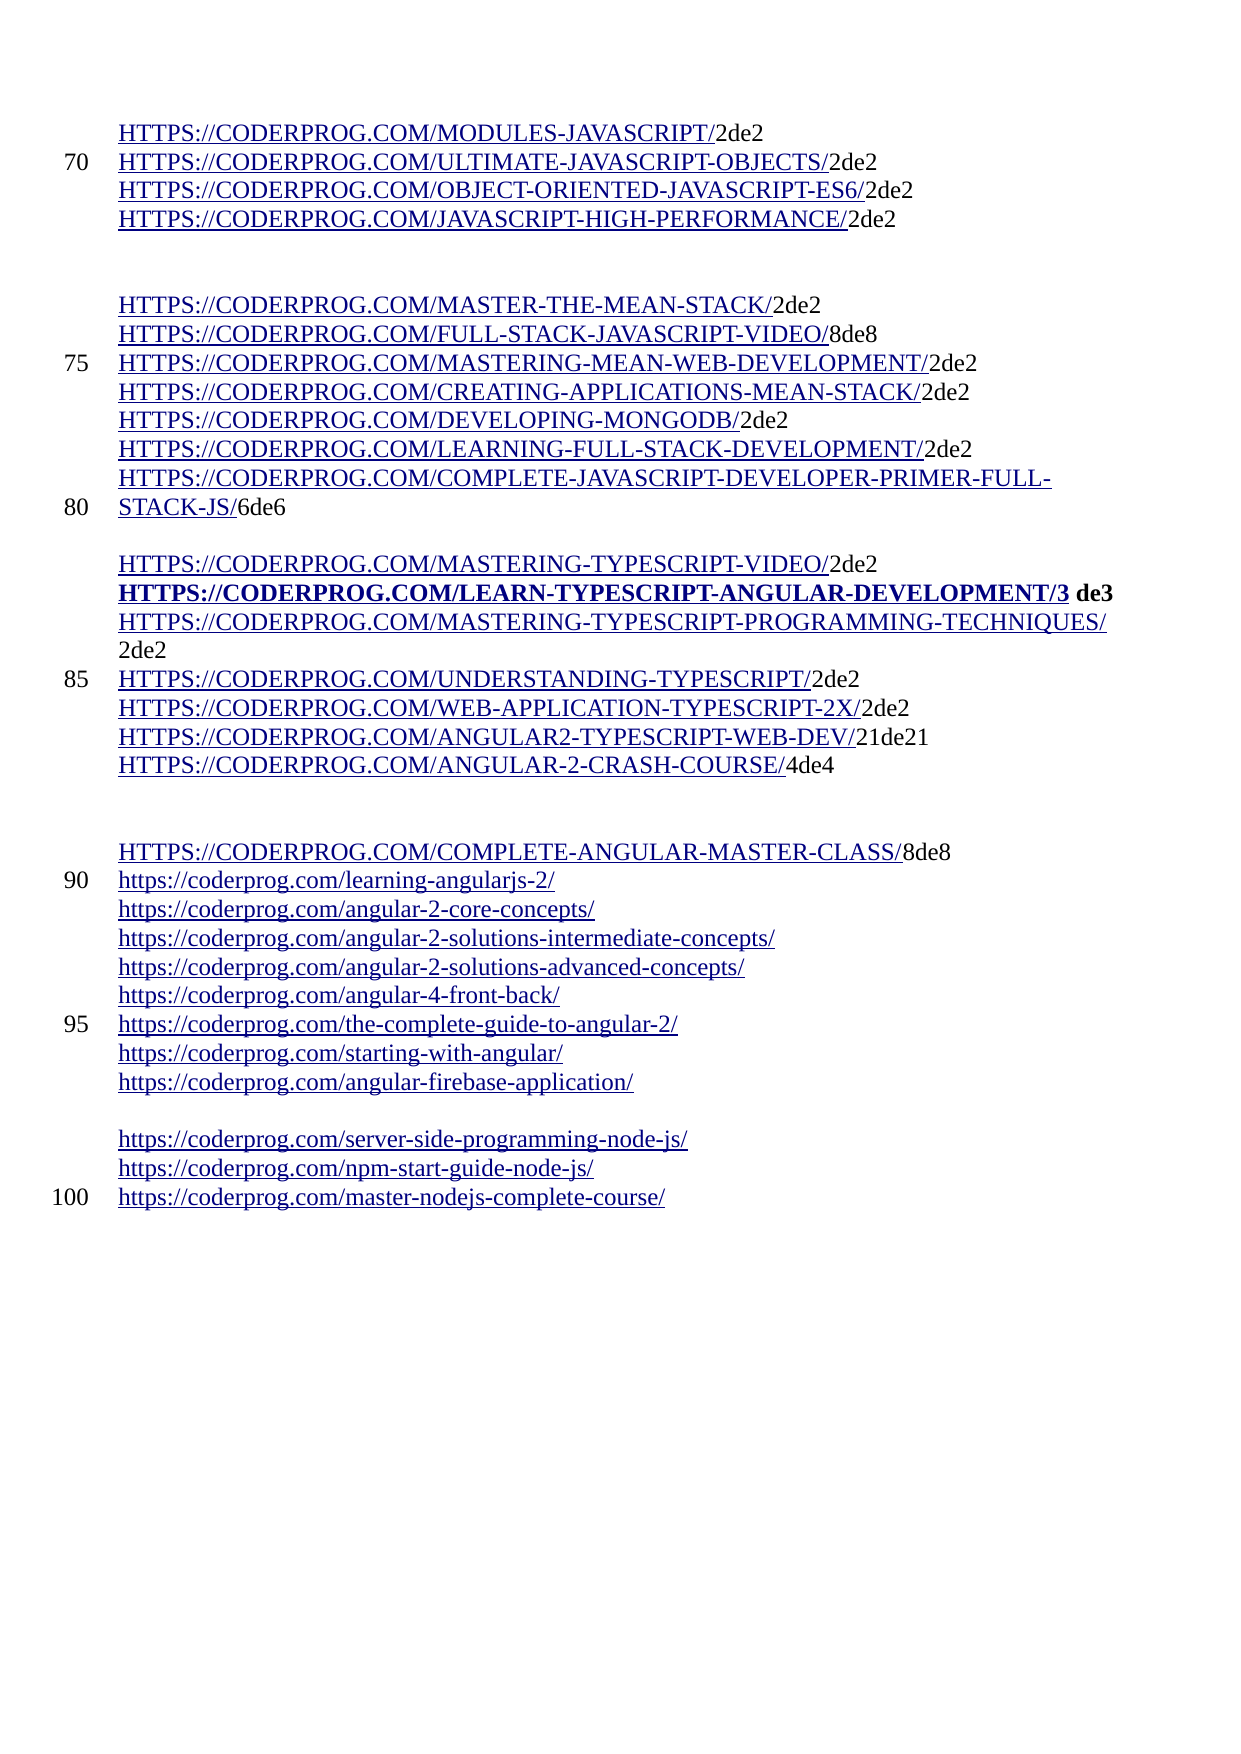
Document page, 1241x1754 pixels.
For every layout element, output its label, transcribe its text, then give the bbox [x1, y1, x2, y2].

text HTTPS://CODERPROG.COM/ANGULAR-2-CRASH-COURSE/4de4 [118, 751, 1122, 779]
text https://coderprog.com/angular-2-solutions-advanced-concepts/ [118, 952, 1122, 981]
text https://coderprog.com/learning-angularjs-2/ [118, 866, 1122, 894]
text https://coderprog.com/the-complete-guide-to-angular-2/ [118, 1009, 1122, 1038]
text HTTPS://CODERPROG.COM/WEB-APPLICATION-TYPESCRIPT-2X/2de2 [118, 693, 1122, 722]
text https://coderprog.com/angular-2-solutions-intermediate-concepts/ [118, 923, 1122, 952]
text HTTPS://CODERPROG.COM/MODULES-JAVASCRIPT/2de2 [118, 118, 1122, 147]
text HTTPS://CODERPROG.COM/UNDERSTANDING-TYPESCRIPT/2de2 [118, 664, 1122, 693]
text HTTPS://CODERPROG.COM/ANGULAR2-TYPESCRIPT-WEB-DEV/21de21 [118, 722, 1122, 751]
text https://coderprog.com/npm-start-guide-node-js/ [118, 1153, 1122, 1182]
text HTTPS://CODERPROG.COM/FULL-STACK-JAVASCRIPT-VIDEO/8de8 [118, 319, 1122, 348]
text HTTPS://CODERPROG.COM/OBJECT-ORIENTED-JAVASCRIPT-ES6/2de2 [118, 176, 1122, 204]
text HTTPS://CODERPROG.COM/MASTERING-TYPESCRIPT-VIDEO/2de2 [118, 549, 1122, 578]
text HTTPS://CODERPROG.COM/COMPLETE-JAVASCRIPT-DEVELOPER-PRIMER-FULL-STACK-JS/6de6 [118, 463, 1122, 521]
text HTTPS://CODERPROG.COM/ULTIMATE-JAVASCRIPT-OBJECTS/2de2 [118, 147, 1122, 176]
text https://coderprog.com/starting-with-angular/ [118, 1038, 1122, 1067]
text HTTPS://CODERPROG.COM/LEARN-TYPESCRIPT-ANGULAR-DEVELOPMENT/3 de3 [118, 578, 1122, 607]
text https://coderprog.com/master-nodejs-complete-course/ [118, 1182, 1122, 1211]
text HTTPS://CODERPROG.COM/MASTERING-TYPESCRIPT-PROGRAMMING-TECHNIQUES/2de2 [118, 607, 1122, 664]
text HTTPS://CODERPROG.COM/MASTER-THE-MEAN-STACK/2de2 [118, 291, 1122, 319]
text HTTPS://CODERPROG.COM/DEVELOPING-MONGODB/2de2 [118, 406, 1122, 434]
text https://coderprog.com/server-side-programming-node-js/ [118, 1124, 1122, 1153]
text https://coderprog.com/angular-firebase-application/ [118, 1067, 1122, 1096]
text HTTPS://CODERPROG.COM/COMPLETE-ANGULAR-MASTER-CLASS/8de8 [118, 837, 1122, 866]
text https://coderprog.com/angular-2-core-concepts/ [118, 894, 1122, 923]
text HTTPS://CODERPROG.COM/CREATING-APPLICATIONS-MEAN-STACK/2de2 [118, 377, 1122, 406]
text HTTPS://CODERPROG.COM/LEARNING-FULL-STACK-DEVELOPMENT/2de2 [118, 434, 1122, 463]
text https://coderprog.com/angular-4-front-back/ [118, 981, 1122, 1009]
text HTTPS://CODERPROG.COM/JAVASCRIPT-HIGH-PERFORMANCE/2de2 [118, 204, 1122, 233]
text HTTPS://CODERPROG.COM/MASTERING-MEAN-WEB-DEVELOPMENT/2de2 [118, 348, 1122, 377]
